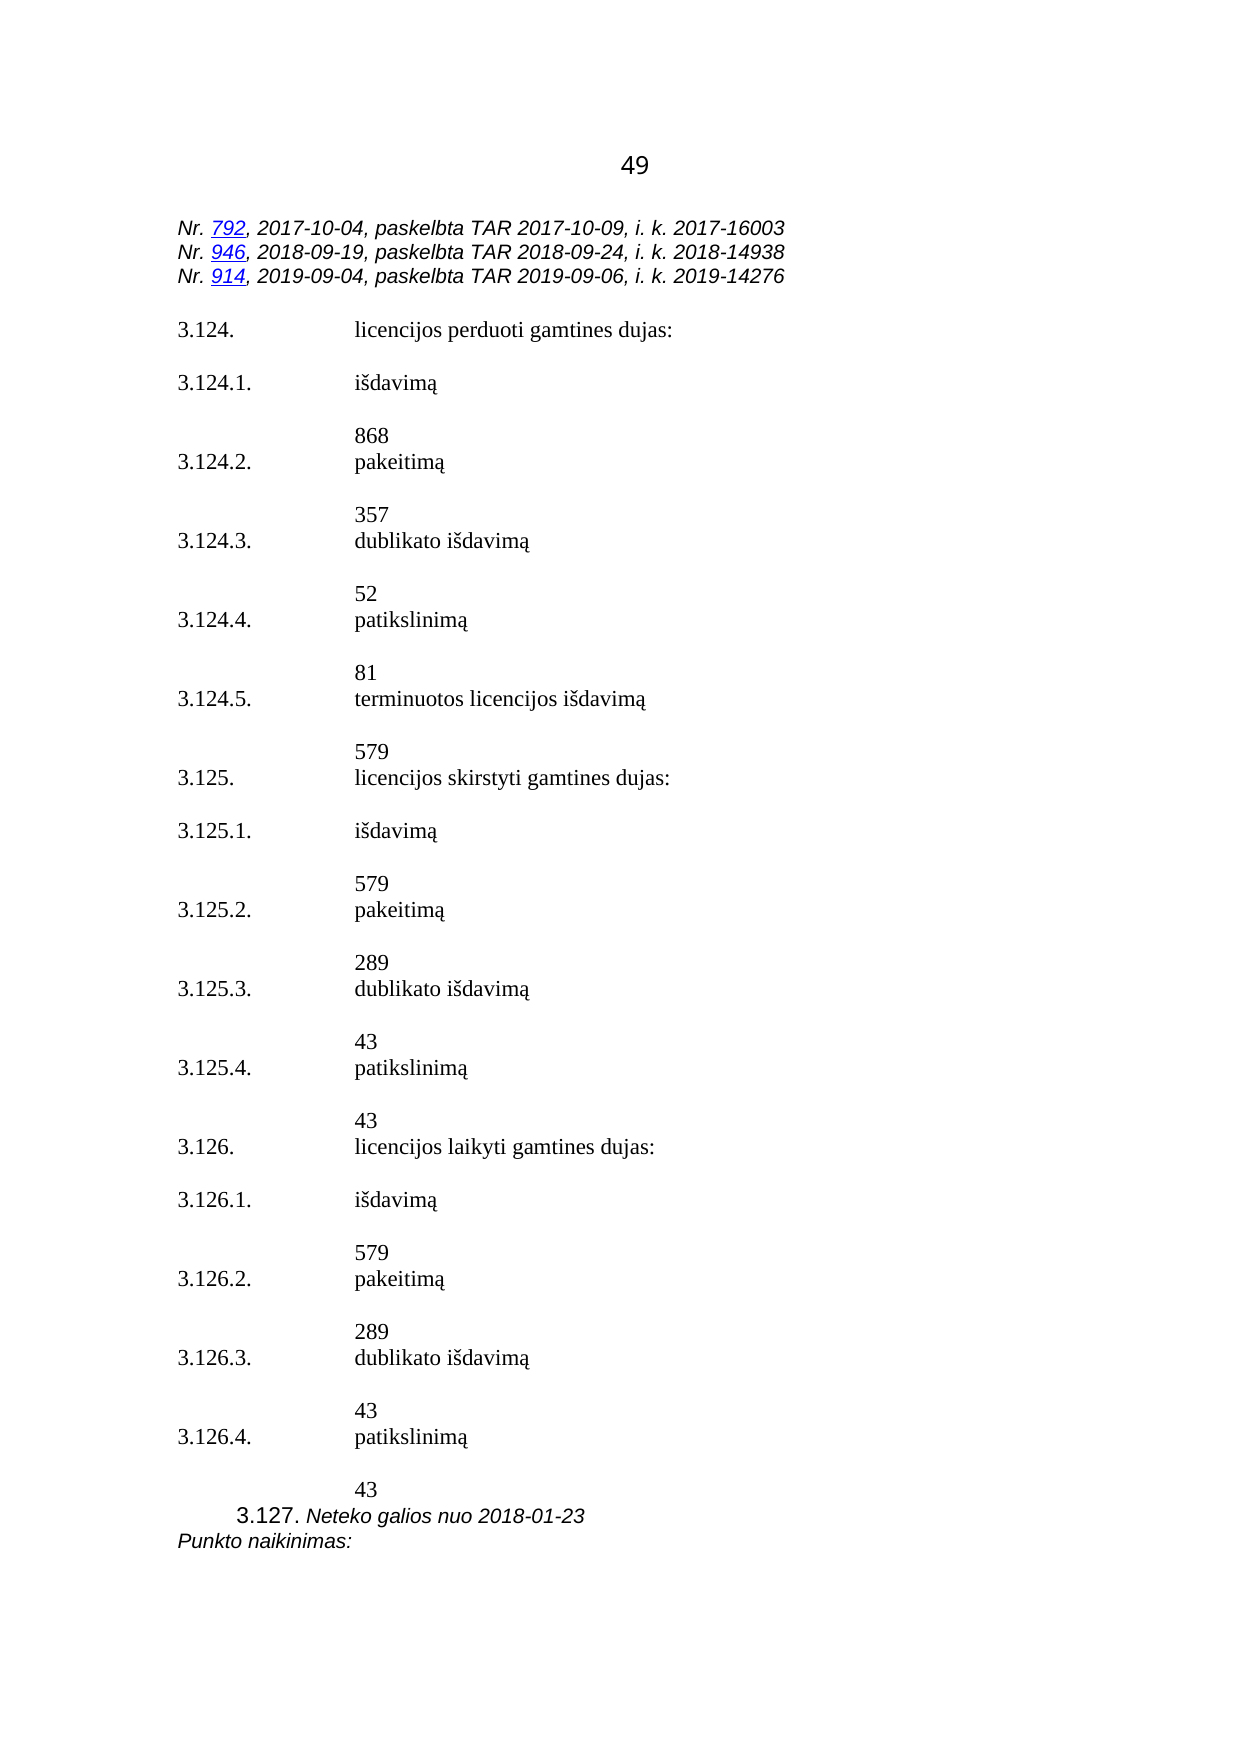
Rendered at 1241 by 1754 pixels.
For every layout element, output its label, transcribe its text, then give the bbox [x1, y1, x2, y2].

text 3.125.2. pakeitimą 289 [177, 896, 945, 975]
text 3.126.3. dublikato išdavimą 43 [177, 1344, 945, 1423]
text 3.124.1. išdavimą 868 [177, 369, 945, 448]
text 3.126.4. patikslinimą 43 [177, 1423, 945, 1502]
text 3.124.4. patikslinimą 81 [177, 606, 945, 685]
text 3.124. licencijos perduoti gamtines dujas: [177, 316, 945, 369]
text 3.124.5. terminuotos licencijos išdavimą 579 [177, 685, 945, 764]
text Nr. 946, 2018-09-19, paskelbta TAR 2018-09-24, i. k. 2018-14938 [177, 240, 1092, 264]
text Punkto naikinimas: [177, 1529, 1092, 1553]
text Nr. 914, 2019-09-04, paskelbta TAR 2019-09-06, i. k. 2019-14276 [177, 264, 1092, 288]
text 3.126. licencijos laikyti gamtines dujas: [177, 1133, 945, 1186]
text 3.124.2. pakeitimą 357 [177, 448, 945, 527]
text 3.125.1. išdavimą 579 [177, 817, 945, 896]
text 3.124.3. dublikato išdavimą 52 [177, 527, 945, 606]
text 3.125.4. patikslinimą 43 [177, 1054, 945, 1133]
text Nr. 792, 2017-10-04, paskelbta TAR 2017-10-09, i. k. 2017-16003 [177, 216, 1092, 240]
text 3.125. licencijos skirstyti gamtines dujas: [177, 764, 945, 817]
text 3.127. Neteko galios nuo 2018-01-23 [177, 1502, 1092, 1529]
text 3.125.3. dublikato išdavimą 43 [177, 975, 945, 1054]
text 3.126.1. išdavimą 579 [177, 1186, 945, 1265]
text 3.126.2. pakeitimą 289 [177, 1265, 945, 1344]
